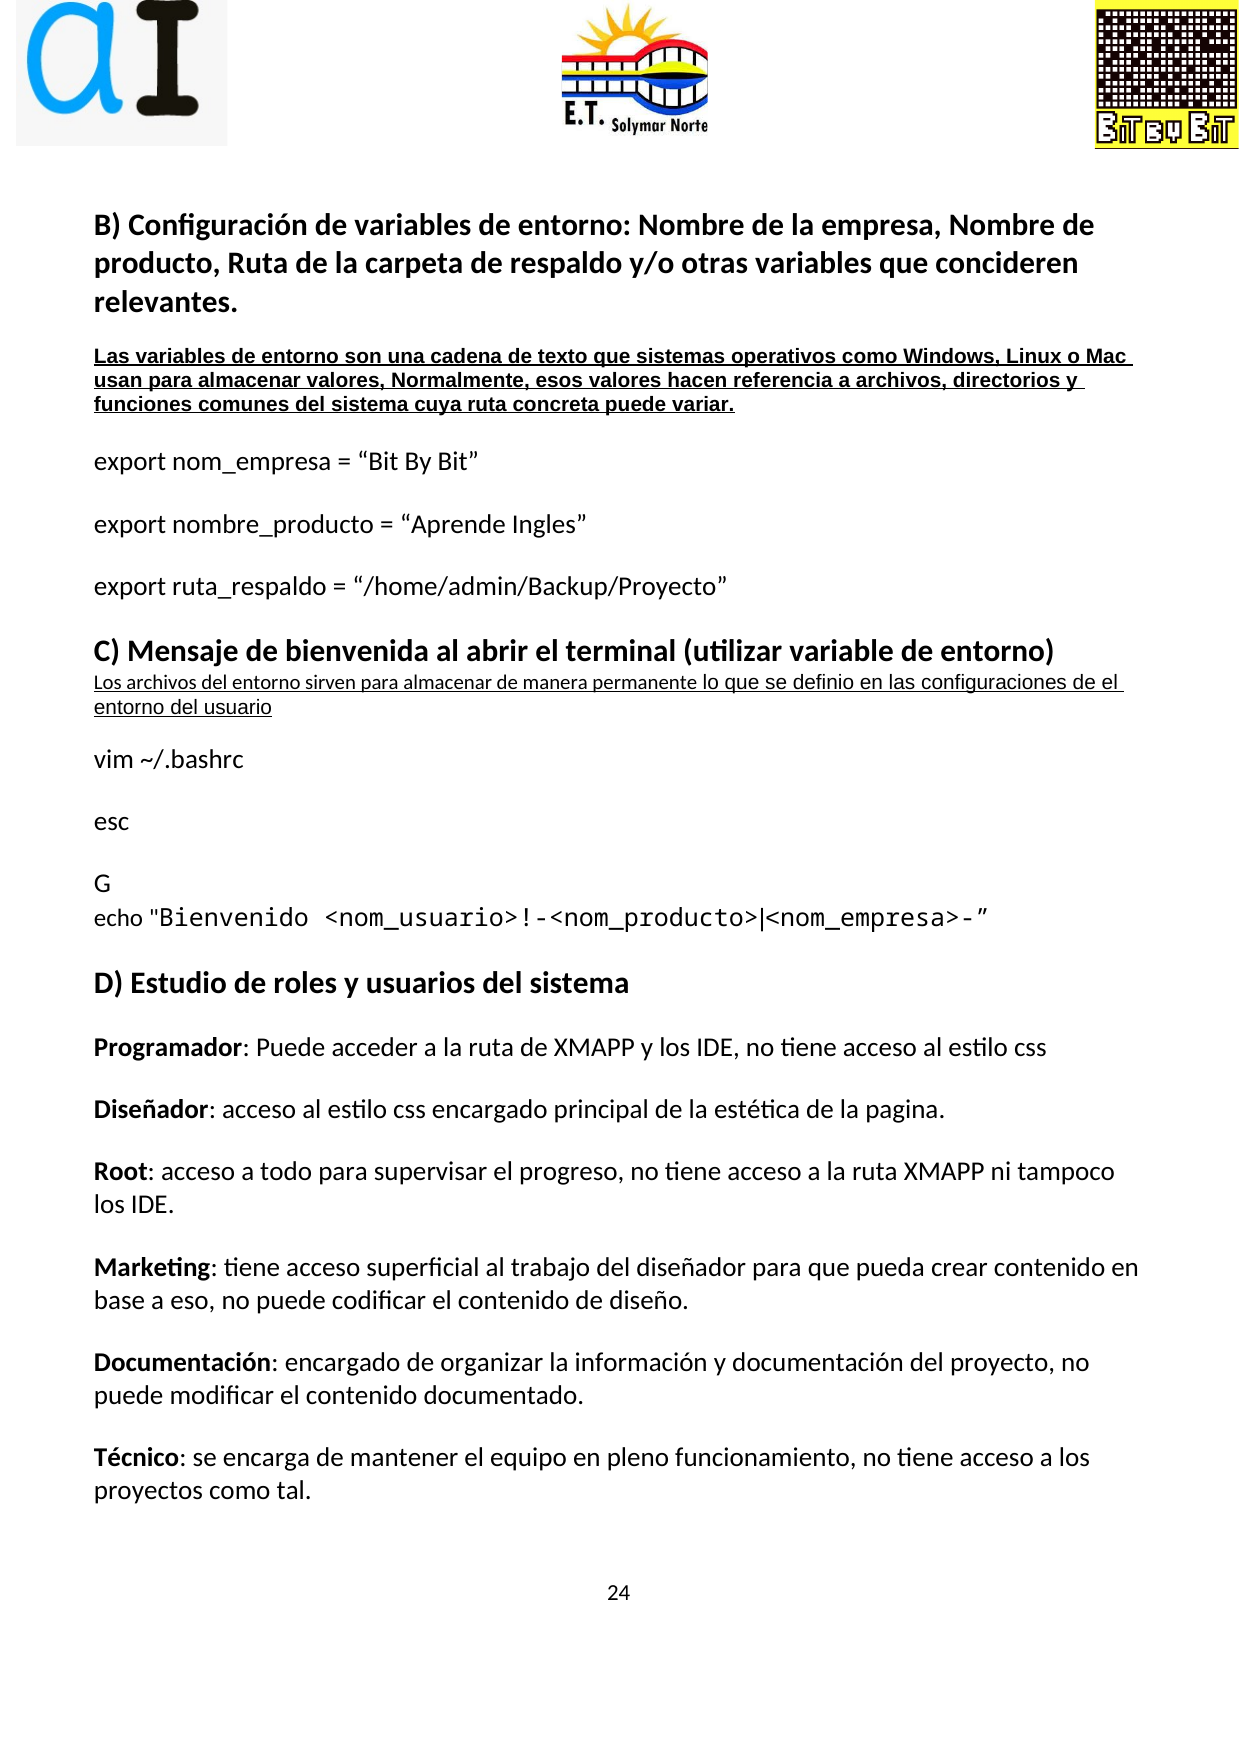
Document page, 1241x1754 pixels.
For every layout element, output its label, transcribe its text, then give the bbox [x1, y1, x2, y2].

text vim ~/.bashrc [94, 742, 1143, 775]
text Programador: Puede acceder a la ruta de XMAPP y los IDE, no tiene acceso al estilo css [94, 1030, 1143, 1063]
text export nombre_producto = “Aprende Ingles” [94, 507, 1143, 540]
text export nom_empresa = “Bit By Bit” [94, 444, 1143, 478]
text Marketing: tiene acceso superficial al trabajo del diseñador para que pueda crear contenido en base a eso, no puede codificar el contenido de diseño. [94, 1250, 1143, 1316]
text Los archivos del entorno sirven para almacenar de manera permanente lo que se definio en las configuraciones de el entorno del usuario [94, 669, 1143, 719]
text G [94, 867, 1143, 900]
text Diseñador: acceso al estilo css encargado principal de la estética de la pagina. [94, 1092, 1143, 1125]
text D) Estudio de roles y usuarios del sistema [94, 963, 1143, 1001]
text Las variables de entorno son una cadena de texto que sistemas operativos como Windows, Linux o Mac usan para almacenar valores, Normalmente, esos valores hacen referencia a archivos, directorios y funciones comunes del sistema cuya ruta concreta puede variar. [94, 343, 1143, 415]
text export ruta_respaldo = “/home/admin/Backup/Proyecto” [94, 569, 1143, 602]
text Root: acceso a todo para supervisar el progreso, no tiene acceso a la ruta XMAPP ni tampoco los IDE. [94, 1154, 1143, 1221]
picture [561, 0, 708, 146]
text B) Configuración de variables de entorno: Nombre de la empresa, Nombre de producto, Ruta de la carpeta de respaldo y/o otras variables que concideren relevantes. [94, 206, 1143, 320]
text Técnico: se encarga de mantener el equipo en pleno funcionamiento, no tiene acceso a los proyectos como tal. [94, 1440, 1143, 1506]
text C) Mensaje de bienvenida al abrir el terminal (utilizar variable de entorno) [94, 631, 1143, 669]
text echo "Bienvenido <nom_usuario>!-<nom_producto>|<nom_empresa>-” [94, 900, 1143, 934]
text esc [94, 804, 1143, 837]
picture [1094, 0, 1239, 149]
text Documentación: encargado de organizar la información y documentación del proyecto, no puede modificar el contenido documentado. [94, 1345, 1143, 1411]
picture [16, 0, 228, 146]
